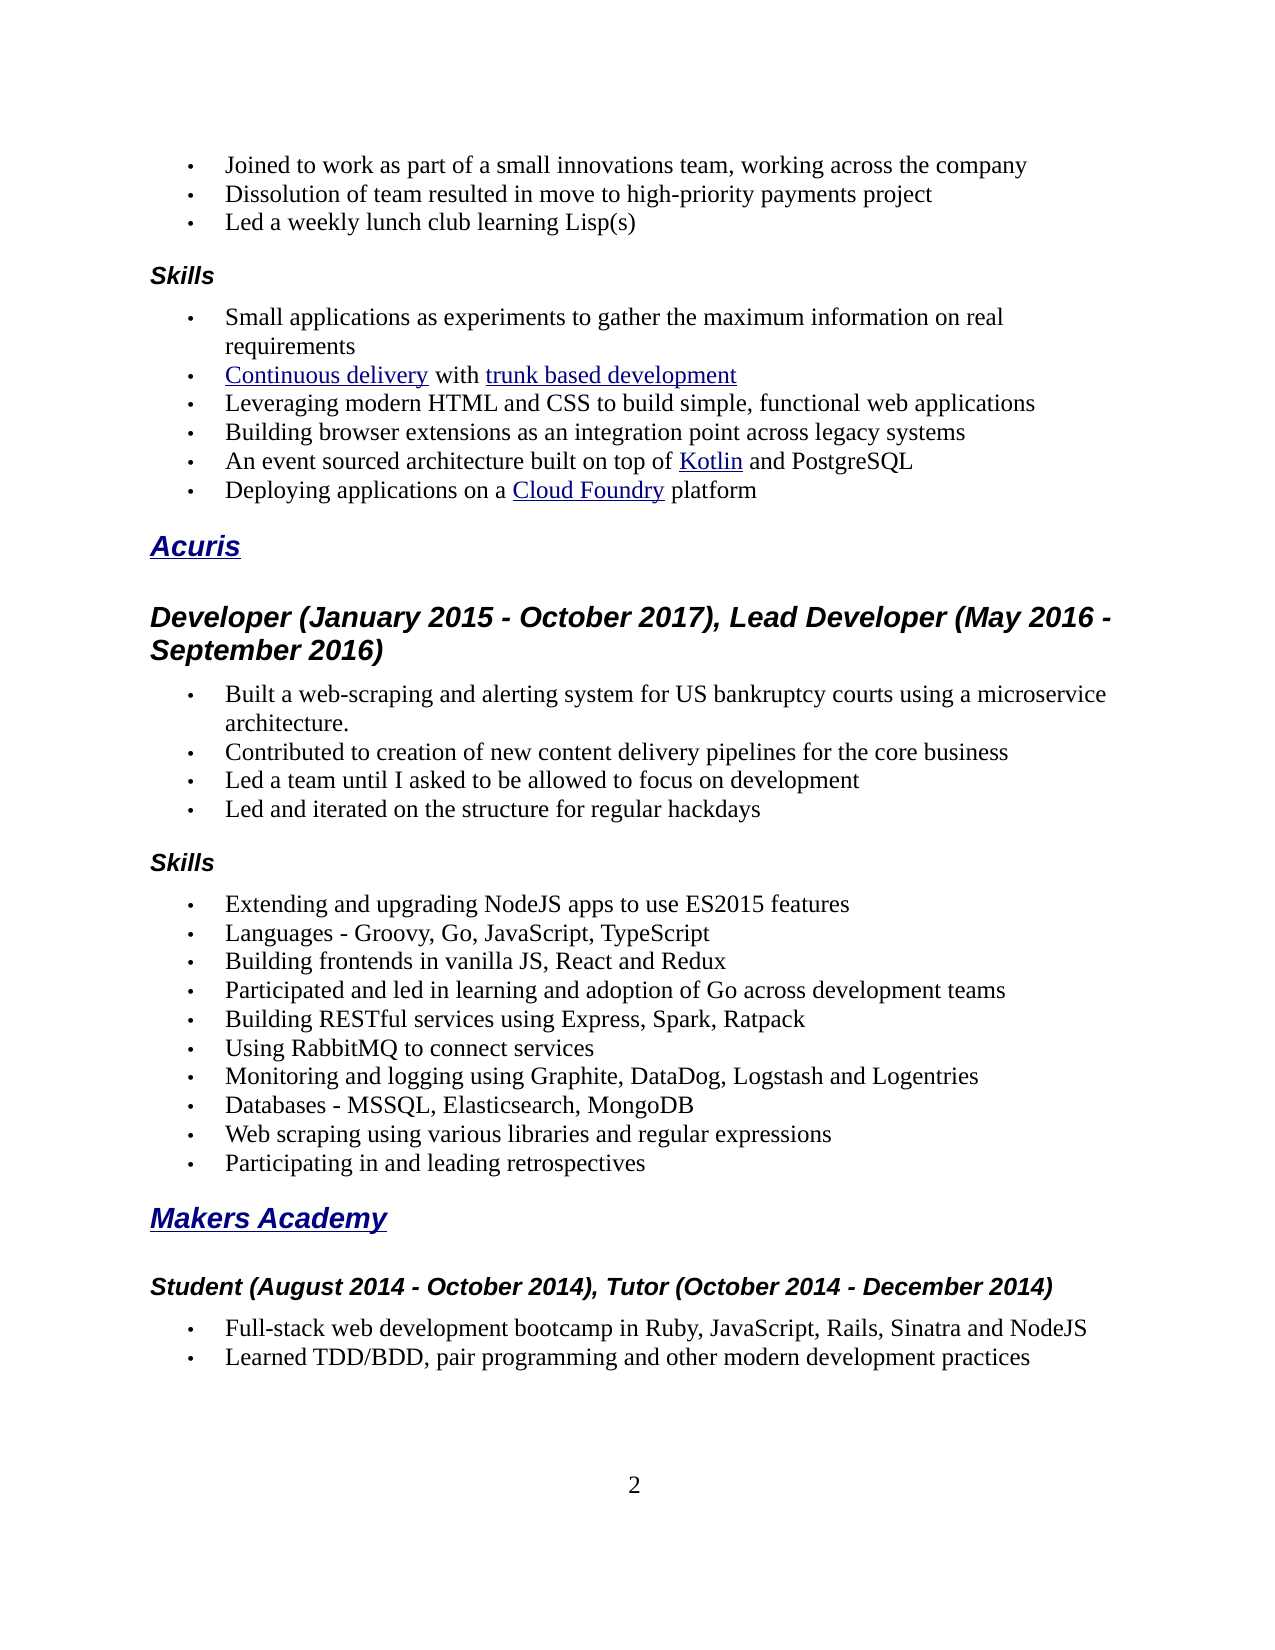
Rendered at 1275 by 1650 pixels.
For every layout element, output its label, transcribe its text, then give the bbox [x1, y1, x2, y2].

list Dissolution of team resulted in move to high-priority payments project [187, 179, 1125, 207]
list Small applications as experiments to gather the maximum information on real requirements [187, 302, 1125, 360]
list Learned TDD/BDD, pair programming and other modern development practices [187, 1342, 1125, 1371]
subtitle Acuris [150, 528, 1125, 562]
list Monitoring and logging using Graphite, DataDog, Logstash and Logentries [187, 1061, 1125, 1090]
list Led a team until I asked to be allowed to focus on development [187, 765, 1125, 794]
list Building frontends in vanilla JS, React and Redux [187, 946, 1125, 975]
list Participating in and leading retrospectives [187, 1148, 1125, 1176]
subtitle Skills [150, 261, 1125, 290]
list Leveraging modern HTML and CSS to build simple, functional web applications [187, 388, 1125, 417]
list Building browser extensions as an integration point across legacy systems [187, 417, 1125, 446]
list Extending and upgrading NodeJS apps to use ES2015 features [187, 889, 1125, 918]
list Continuous delivery with trunk based development [187, 360, 1125, 388]
subtitle Developer (January 2015 - October 2017), Lead Developer (May 2016 - September 2016) [150, 599, 1125, 667]
list Contributed to creation of new content delivery pipelines for the core business [187, 737, 1125, 765]
list Using RabbitMQ to connect services [187, 1033, 1125, 1061]
list Deploying applications on a Cloud Foundry platform [187, 475, 1125, 503]
subtitle Makers Academy [150, 1201, 1125, 1235]
subtitle Student (August 2014 - October 2014), Tutor (October 2014 - December 2014) [150, 1272, 1125, 1301]
list Led and iterated on the structure for regular hackdays [187, 794, 1125, 823]
list Languages - Groovy, Go, JavaScript, TypeScript [187, 918, 1125, 946]
list Led a weekly lunch club learning Lisp(s) [187, 207, 1125, 236]
list Databases - MSSQL, Elasticsearch, MongoDB [187, 1090, 1125, 1119]
list Built a web-scraping and alerting system for US bankruptcy courts using a microservice architecture. [187, 679, 1125, 737]
list Web scraping using various libraries and regular expressions [187, 1119, 1125, 1148]
list Participated and led in learning and adoption of Go across development teams [187, 975, 1125, 1004]
list Joined to work as part of a small innovations team, working across the company [187, 150, 1125, 179]
list Full-stack web development bootcamp in Ruby, JavaScript, Rails, Sinatra and NodeJS [187, 1313, 1125, 1342]
list Building RESTful services using Express, Spark, Ratpack [187, 1004, 1125, 1033]
list An event sourced architecture built on top of Kotlin and PostgreSQL [187, 446, 1125, 475]
subtitle Skills [150, 848, 1125, 876]
